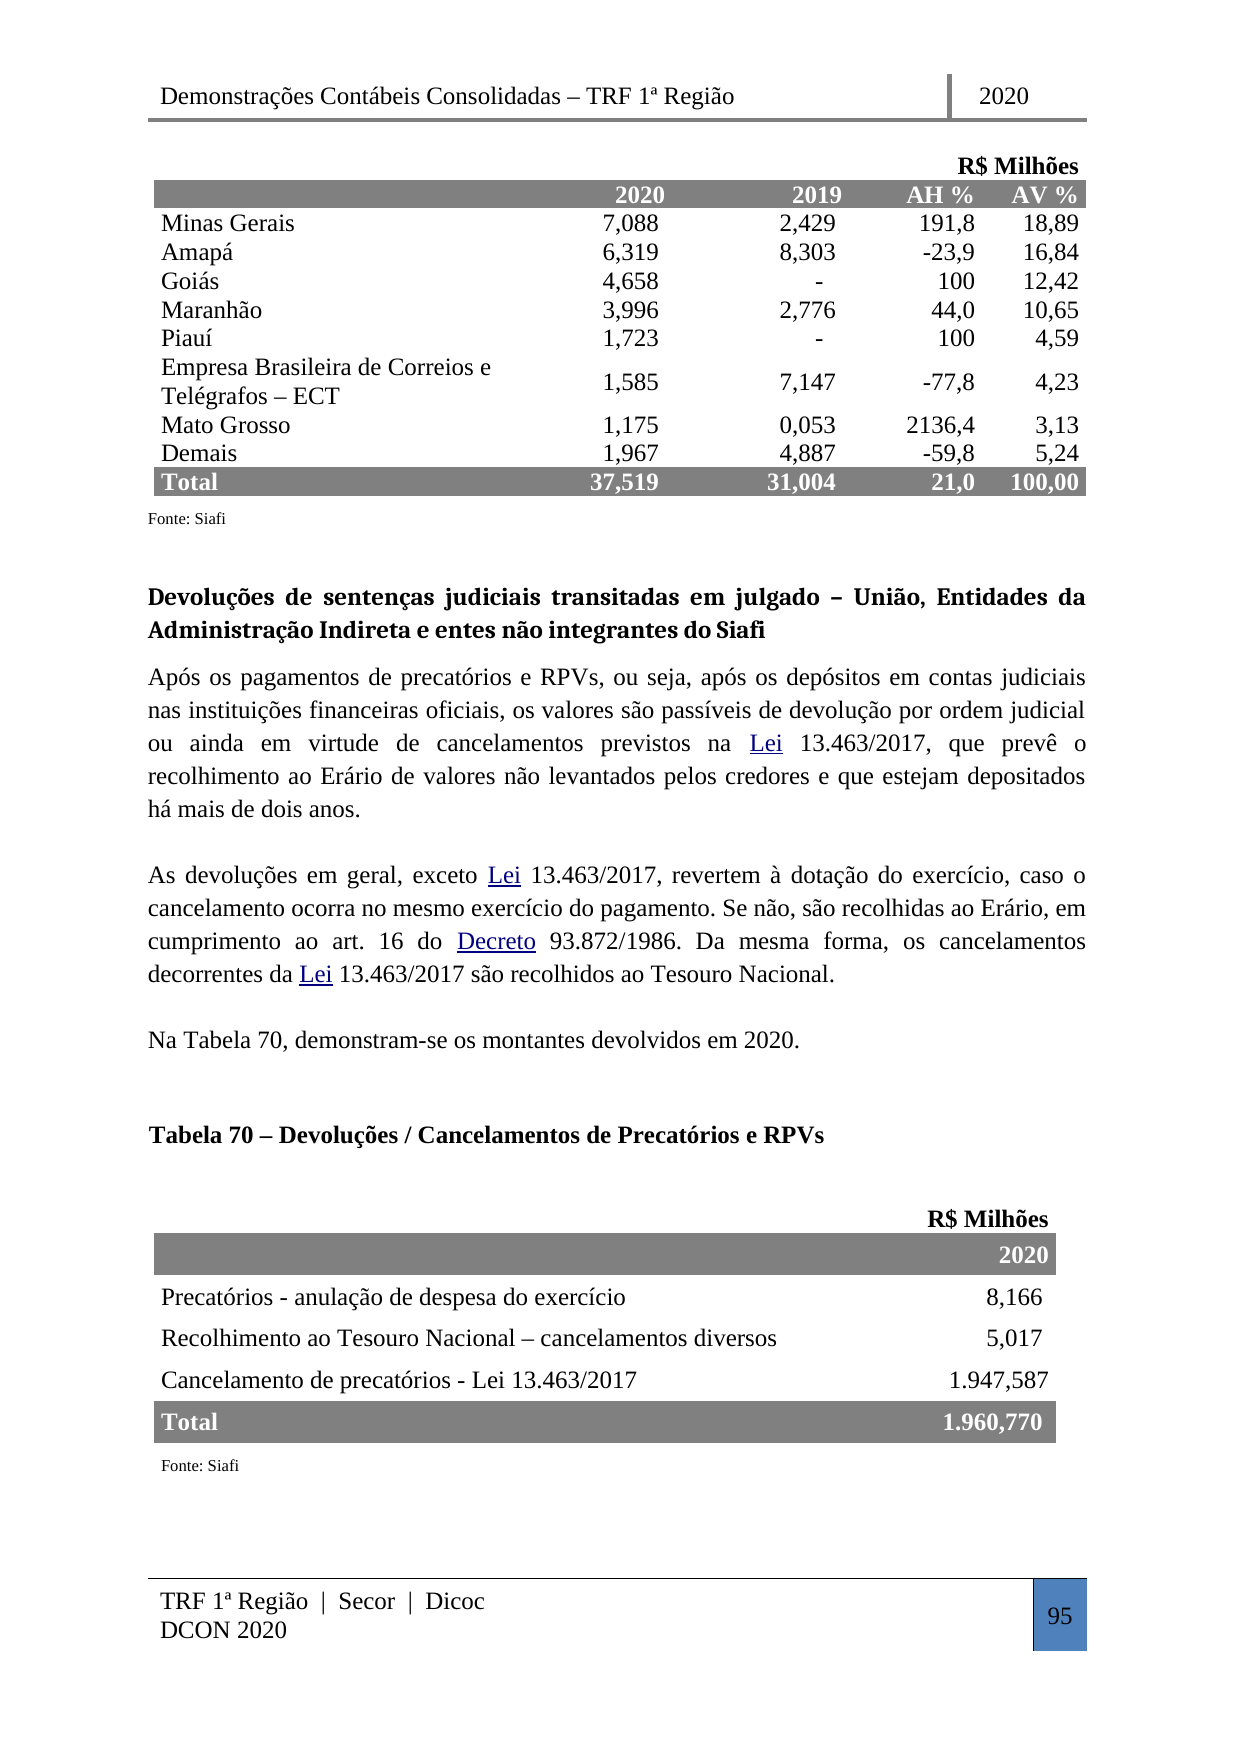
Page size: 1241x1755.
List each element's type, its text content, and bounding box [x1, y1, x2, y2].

table_header [524, 151, 672, 180]
table_cell 21,0 [849, 467, 982, 496]
table_cell 2136,4 [849, 410, 982, 438]
table_cell Maranhão [154, 295, 524, 323]
table_cell 4,658 [524, 266, 672, 295]
table_cell 12,42 [982, 266, 1086, 295]
table_cell Empresa Brasileira de Correios e Telégrafos – ECT [154, 352, 524, 410]
table_cell 18,89 [982, 209, 1086, 237]
table_header R$ Milhões [849, 151, 1086, 180]
table_cell -23,9 [849, 237, 982, 266]
table_cell 10,65 [982, 295, 1086, 323]
table_cell - [672, 324, 849, 352]
table_cell 1.960,770 [805, 1401, 1056, 1443]
table_cell 1,967 [524, 439, 672, 467]
table_cell 37,519 [524, 467, 672, 496]
table_cell Amapá [154, 237, 524, 266]
table_cell Goiás [154, 266, 524, 295]
table_cell 1,585 [524, 352, 672, 410]
table_cell 100,00 [982, 467, 1086, 496]
table_cell 8,166 [805, 1275, 1056, 1317]
table_header [672, 151, 849, 180]
table_cell Mato Grosso [154, 410, 524, 438]
table_cell Demais [154, 439, 524, 467]
table_cell Cancelamento de precatórios - Lei 13.463/2017 [154, 1359, 805, 1401]
table_cell 1,175 [524, 410, 672, 438]
table_cell 1.947,587 [805, 1359, 1056, 1401]
table_cell 4,23 [982, 352, 1086, 410]
table_cell 100 [849, 324, 982, 352]
text As devoluções em geral, exceto Lei 13.463/2017, revertem à dotação do exercício, caso o cancelamento ocorra no mesmo exercício do pagamento. Se não, são recolhidas ao Erário, em cumprimento ao art. 16 do Decreto 93.872/1986. Da mesma forma, os cancelamentos decorrentes da Lei 13.463/2017 são recolhidos ao Tesouro Nacional. [148, 860, 1087, 988]
table_cell Total [154, 467, 524, 496]
table_cell 2020 [805, 1233, 1056, 1275]
text Na Tabela 70, demonstram-se os montantes devolvidos em 2020. [148, 1026, 1087, 1054]
table_cell 4,59 [982, 324, 1086, 352]
text Fonte: Siafi [148, 508, 1087, 537]
table_cell 16,84 [982, 237, 1086, 266]
table_cell 2,429 [672, 209, 849, 237]
table_cell 2019 [672, 180, 849, 208]
table_cell Precatórios - anulação de despesa do exercício [154, 1275, 805, 1317]
table_cell 3,996 [524, 295, 672, 323]
table_cell 191,8 [849, 209, 982, 237]
subtitle Devoluções de sentenças judiciais transitadas em julgado – União, Entidades da Administração Indireta e entes não integrantes do Siafi [148, 583, 1087, 645]
text Após os pagamentos de precatórios e RPVs, ou seja, após os depósitos em contas judiciais nas instituições financeiras oficiais, os valores são passíveis de devolução por ordem judicial ou ainda em virtude de cancelamentos previstos na Lei 13.463/2017, que prevê o recolhimento ao Erário de valores não levantados pelos credores e que estejam depositados há mais de dois anos. [148, 662, 1087, 823]
table_cell 2,776 [672, 295, 849, 323]
table_cell [154, 180, 524, 208]
table_cell 3,13 [982, 410, 1086, 438]
table_header [154, 151, 524, 180]
table_cell 100 [849, 266, 982, 295]
text Tabela 70 – Devoluções / Cancelamentos de Precatórios e RPVs [149, 1118, 1086, 1151]
table_cell 5,24 [982, 439, 1086, 467]
table_cell 31,004 [672, 467, 849, 496]
table_cell 6,319 [524, 237, 672, 266]
table_cell Recolhimento ao Tesouro Nacional – cancelamentos diversos [154, 1317, 805, 1359]
table_cell Fonte: Siafi [154, 1443, 1056, 1484]
table_cell 7,147 [672, 352, 849, 410]
table_cell 8,303 [672, 237, 849, 266]
table_cell 7,088 [524, 209, 672, 237]
table_cell - [672, 266, 849, 295]
table_cell 44,0 [849, 295, 982, 323]
table_cell 0,053 [672, 410, 849, 438]
table_cell -59,8 [849, 439, 982, 467]
table_cell -77,8 [849, 352, 982, 410]
table_cell 5,017 [805, 1317, 1056, 1359]
table_cell [154, 1233, 805, 1275]
table_cell AV % [982, 180, 1086, 208]
table_cell Minas Gerais [154, 209, 524, 237]
table_cell Total [154, 1401, 805, 1443]
table_cell 1,723 [524, 324, 672, 352]
table_header R$ Milhões [154, 1191, 1056, 1233]
table_cell AH % [849, 180, 982, 208]
table_cell Piauí [154, 324, 524, 352]
table_cell 4,887 [672, 439, 849, 467]
table_cell 2020 [524, 180, 672, 208]
